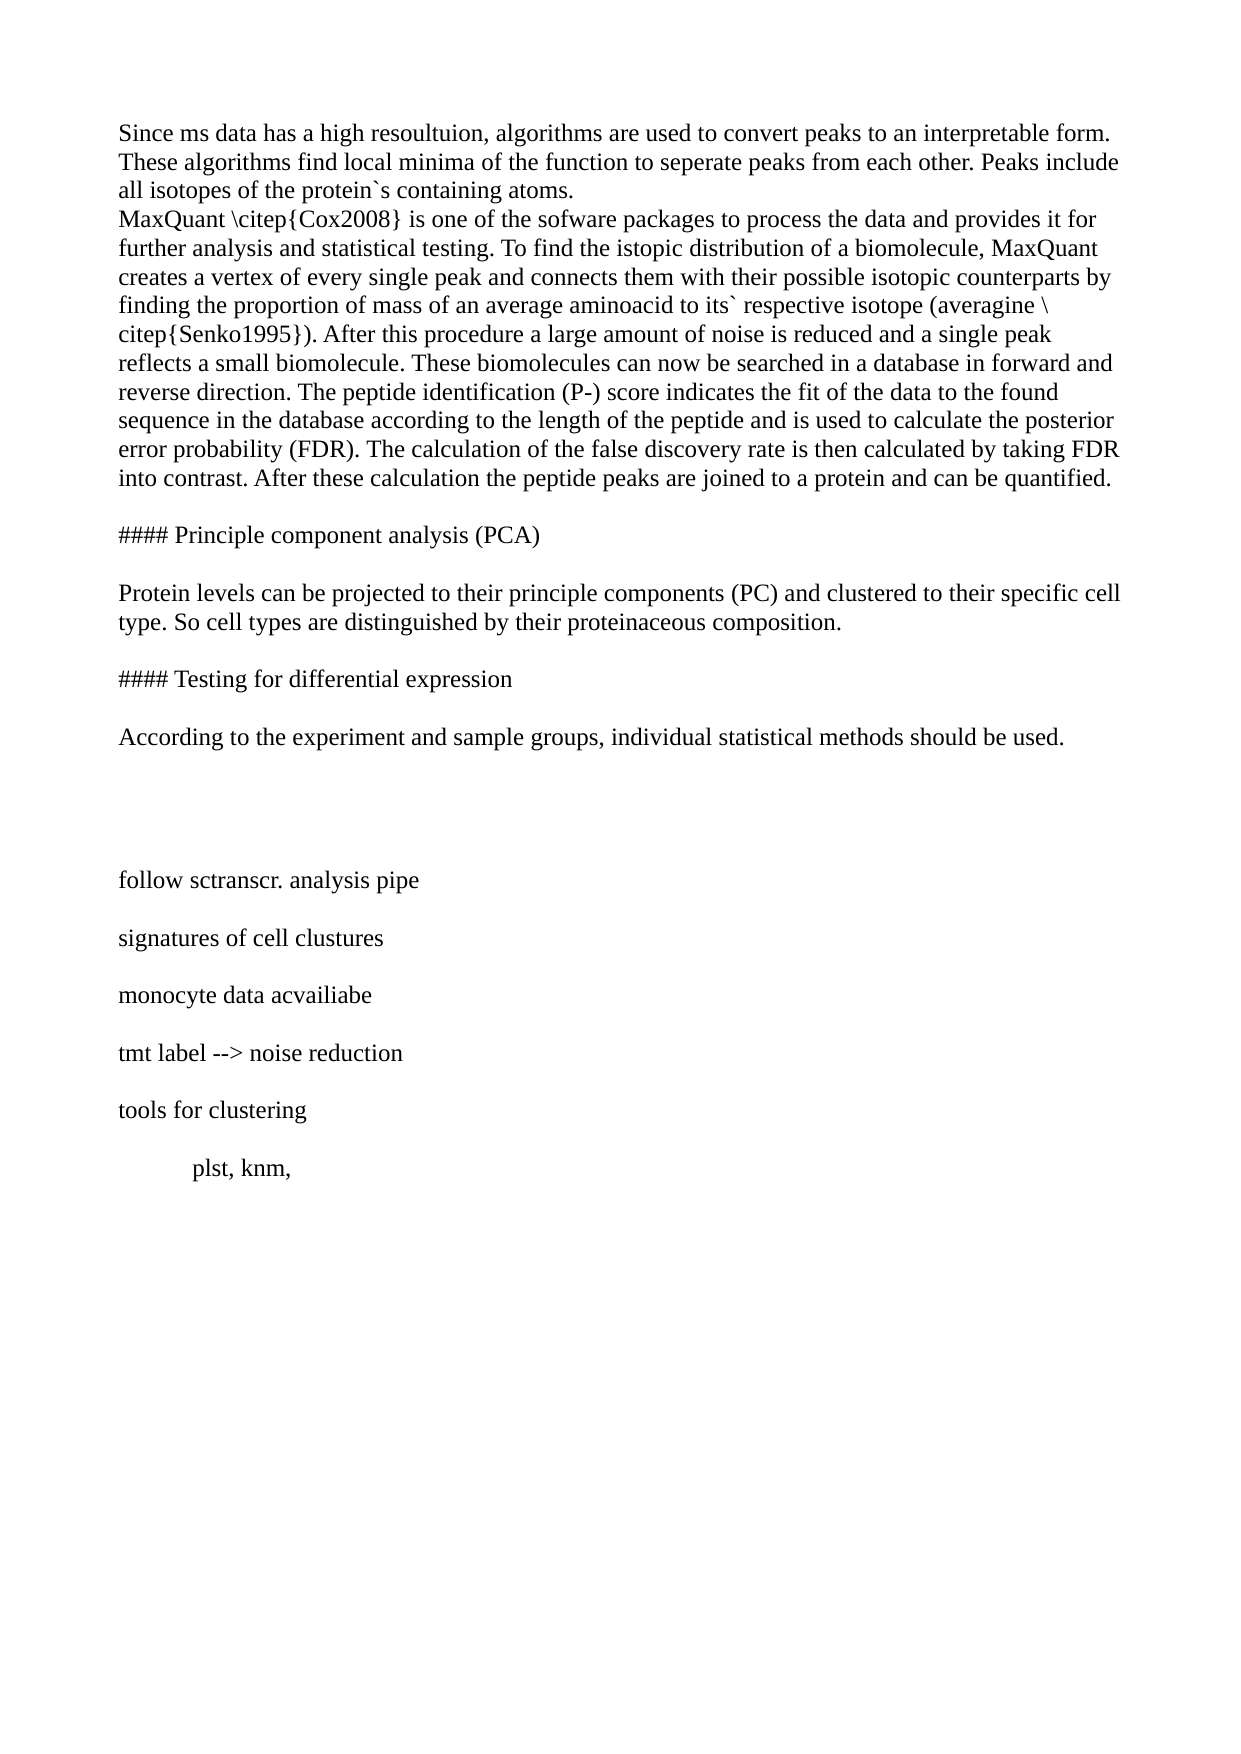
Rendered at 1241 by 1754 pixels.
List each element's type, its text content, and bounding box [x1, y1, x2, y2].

text Since ms data has a high resoultuion, algorithms are used to convert peaks to an interpretable form. These algorithms find local minima of the function to seperate peaks from each other. Peaks include all isotopes of the protein`s containing atoms. [118, 118, 1122, 204]
text tools for clustering [118, 1096, 1122, 1124]
text Protein levels can be projected to their principle components (PC) and clustered to their specific cell type. So cell types are distinguished by their proteinaceous composition. [118, 578, 1122, 636]
text monocyte data acvailiabe [118, 981, 1122, 1009]
text follow sctranscr. analysis pipe [118, 866, 1122, 894]
text #### Testing for differential expression [118, 664, 1122, 693]
text tmt label --> noise reduction [118, 1038, 1122, 1067]
text According to the experiment and sample groups, individual statistical methods should be used. [118, 722, 1122, 751]
text #### Principle component analysis (PCA) [118, 521, 1122, 549]
text MaxQuant \citep{Cox2008} is one of the sofware packages to process the data and provides it for further analysis and statistical testing. To find the istopic distribution of a biomolecule, MaxQuant creates a vertex of every single peak and connects them with their possible isotopic counterparts by finding the proportion of mass of an average aminoacid to its` respective isotope (averagine \citep{Senko1995}). After this procedure a large amount of noise is reduced and a single peak reflects a small biomolecule. These biomolecules can now be searched in a database in forward and reverse direction. The peptide identification (P-) score indicates the fit of the data to the found sequence in the database according to the length of the peptide and is used to calculate the posterior error probability (FDR). The calculation of the false discovery rate is then calculated by taking FDR into contrast. After these calculation the peptide peaks are joined to a protein and can be quantified. [118, 204, 1122, 492]
text signatures of cell clustures [118, 923, 1122, 952]
text plst, knm, [118, 1153, 1122, 1182]
